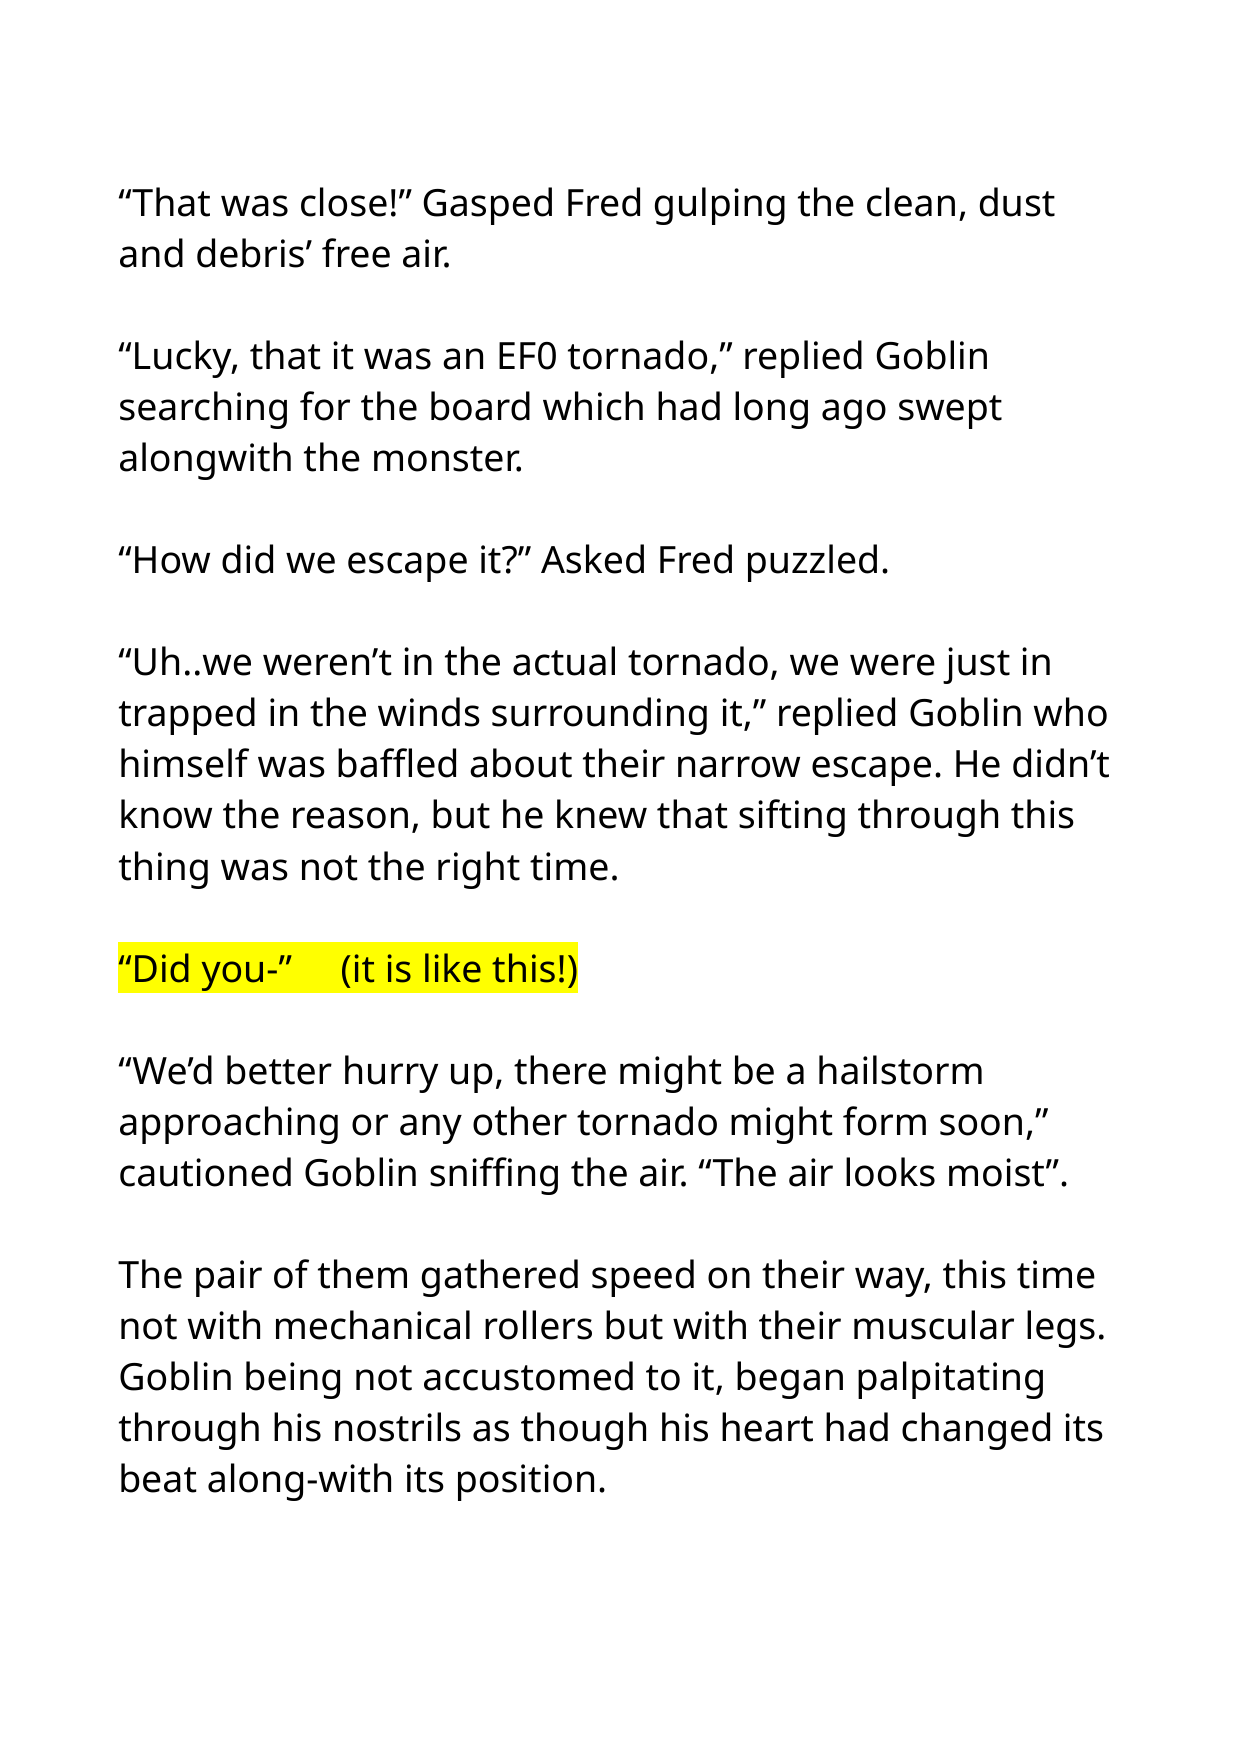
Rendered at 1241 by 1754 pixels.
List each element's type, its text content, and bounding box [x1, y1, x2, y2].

text “How did we escape it?” Asked Fred puzzled. [118, 534, 1122, 585]
text “That was close!” Gasped Fred gulping the clean, dust and debris’ free air. [118, 176, 1122, 278]
text “We’d better hurry up, there might be a hailstorm approaching or any other tornado might form soon,” cautioned Goblin sniffing the air. “The air looks moist”. [118, 1044, 1122, 1197]
text “Did you-” (it is like this!) [118, 942, 1122, 993]
text The pair of them gathered speed on their way, this time not with mechanical rollers but with their muscular legs. Goblin being not accustomed to it, began palpitating through his nostrils as though his heart had changed its beat along-with its position. [118, 1248, 1122, 1503]
text “Uh..we weren’t in the actual tornado, we were just in trapped in the winds surrounding it,” replied Goblin who himself was baffled about their narrow escape. He didn’t know the reason, but he knew that sifting through this thing was not the right time. [118, 636, 1122, 891]
text “Lucky, that it was an EF0 tornado,” replied Goblin searching for the board which had long ago swept alongwith the monster. [118, 329, 1122, 483]
